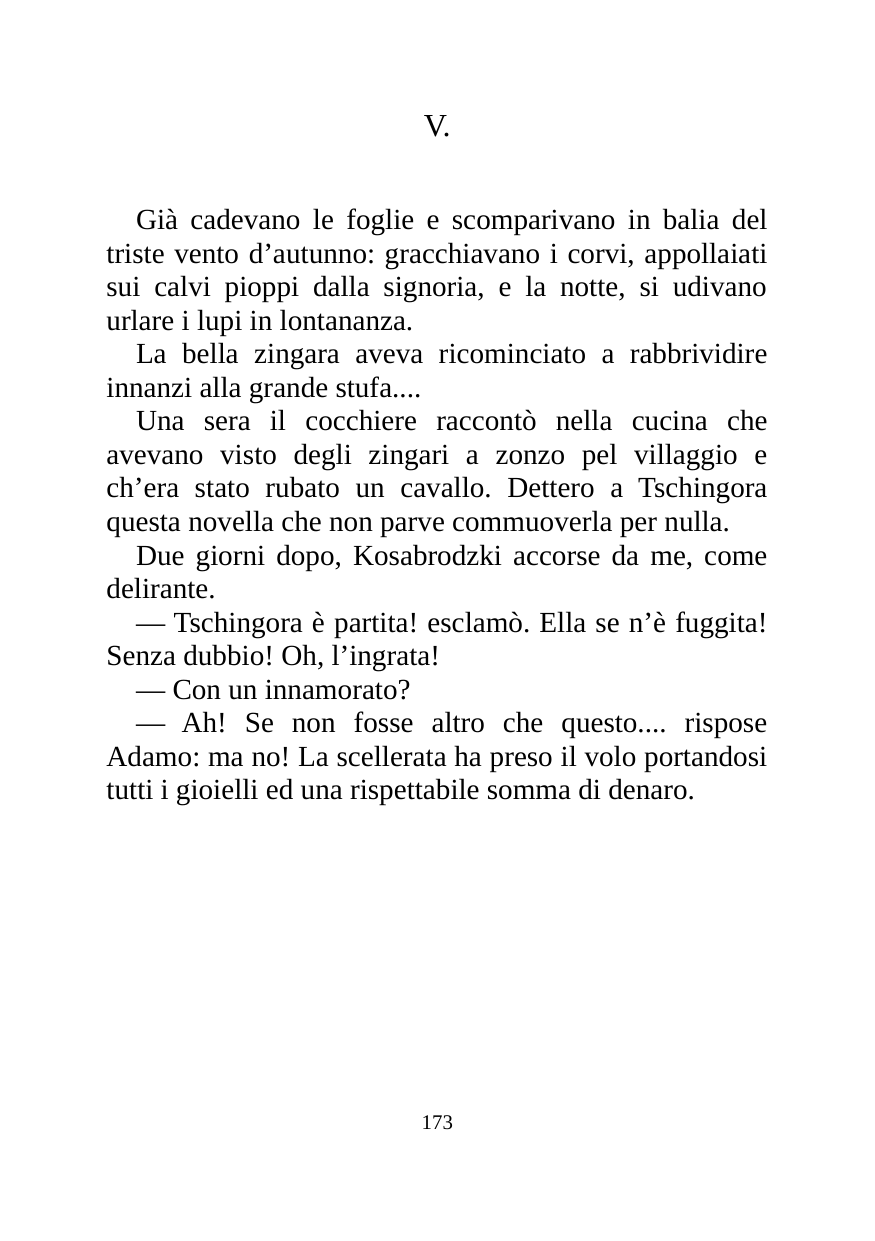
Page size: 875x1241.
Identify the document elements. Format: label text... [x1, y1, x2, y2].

text Già cadevano le foglie e scomparivano in balia del triste vento d’autunno: gracchiavano i corvi, appollaiati sui calvi pioppi dalla signoria, e la notte, si udivano urlare i lupi in lontananza. [106, 202, 768, 336]
text Una sera il cocchiere raccontò nella cucina che avevano visto degli zingari a zonzo pel villaggio e ch’era stato rubato un cavallo. Dettero a Tschingora questa novella che non parve commuoverla per nulla. [106, 403, 768, 538]
text La bella zingara aveva ricominciato a rabbrividire innanzi alla grande stufa.... [106, 336, 768, 403]
text — Ah! Se non fosse altro che questo.... rispose Adamo: ma no! La scellerata ha preso il volo portandosi tutti i gioielli ed una rispettabile somma di denaro. [106, 705, 768, 806]
text — Con un innamorato? [106, 672, 768, 705]
text — Tschingora è partita! esclamò. Ella se n’è fuggita! Senza dubbio! Oh, l’ingrata! [106, 605, 768, 672]
text Due giorni dopo, Kosabrodzki accorse da me, come delirante. [106, 538, 768, 605]
subtitle V. [106, 106, 768, 143]
